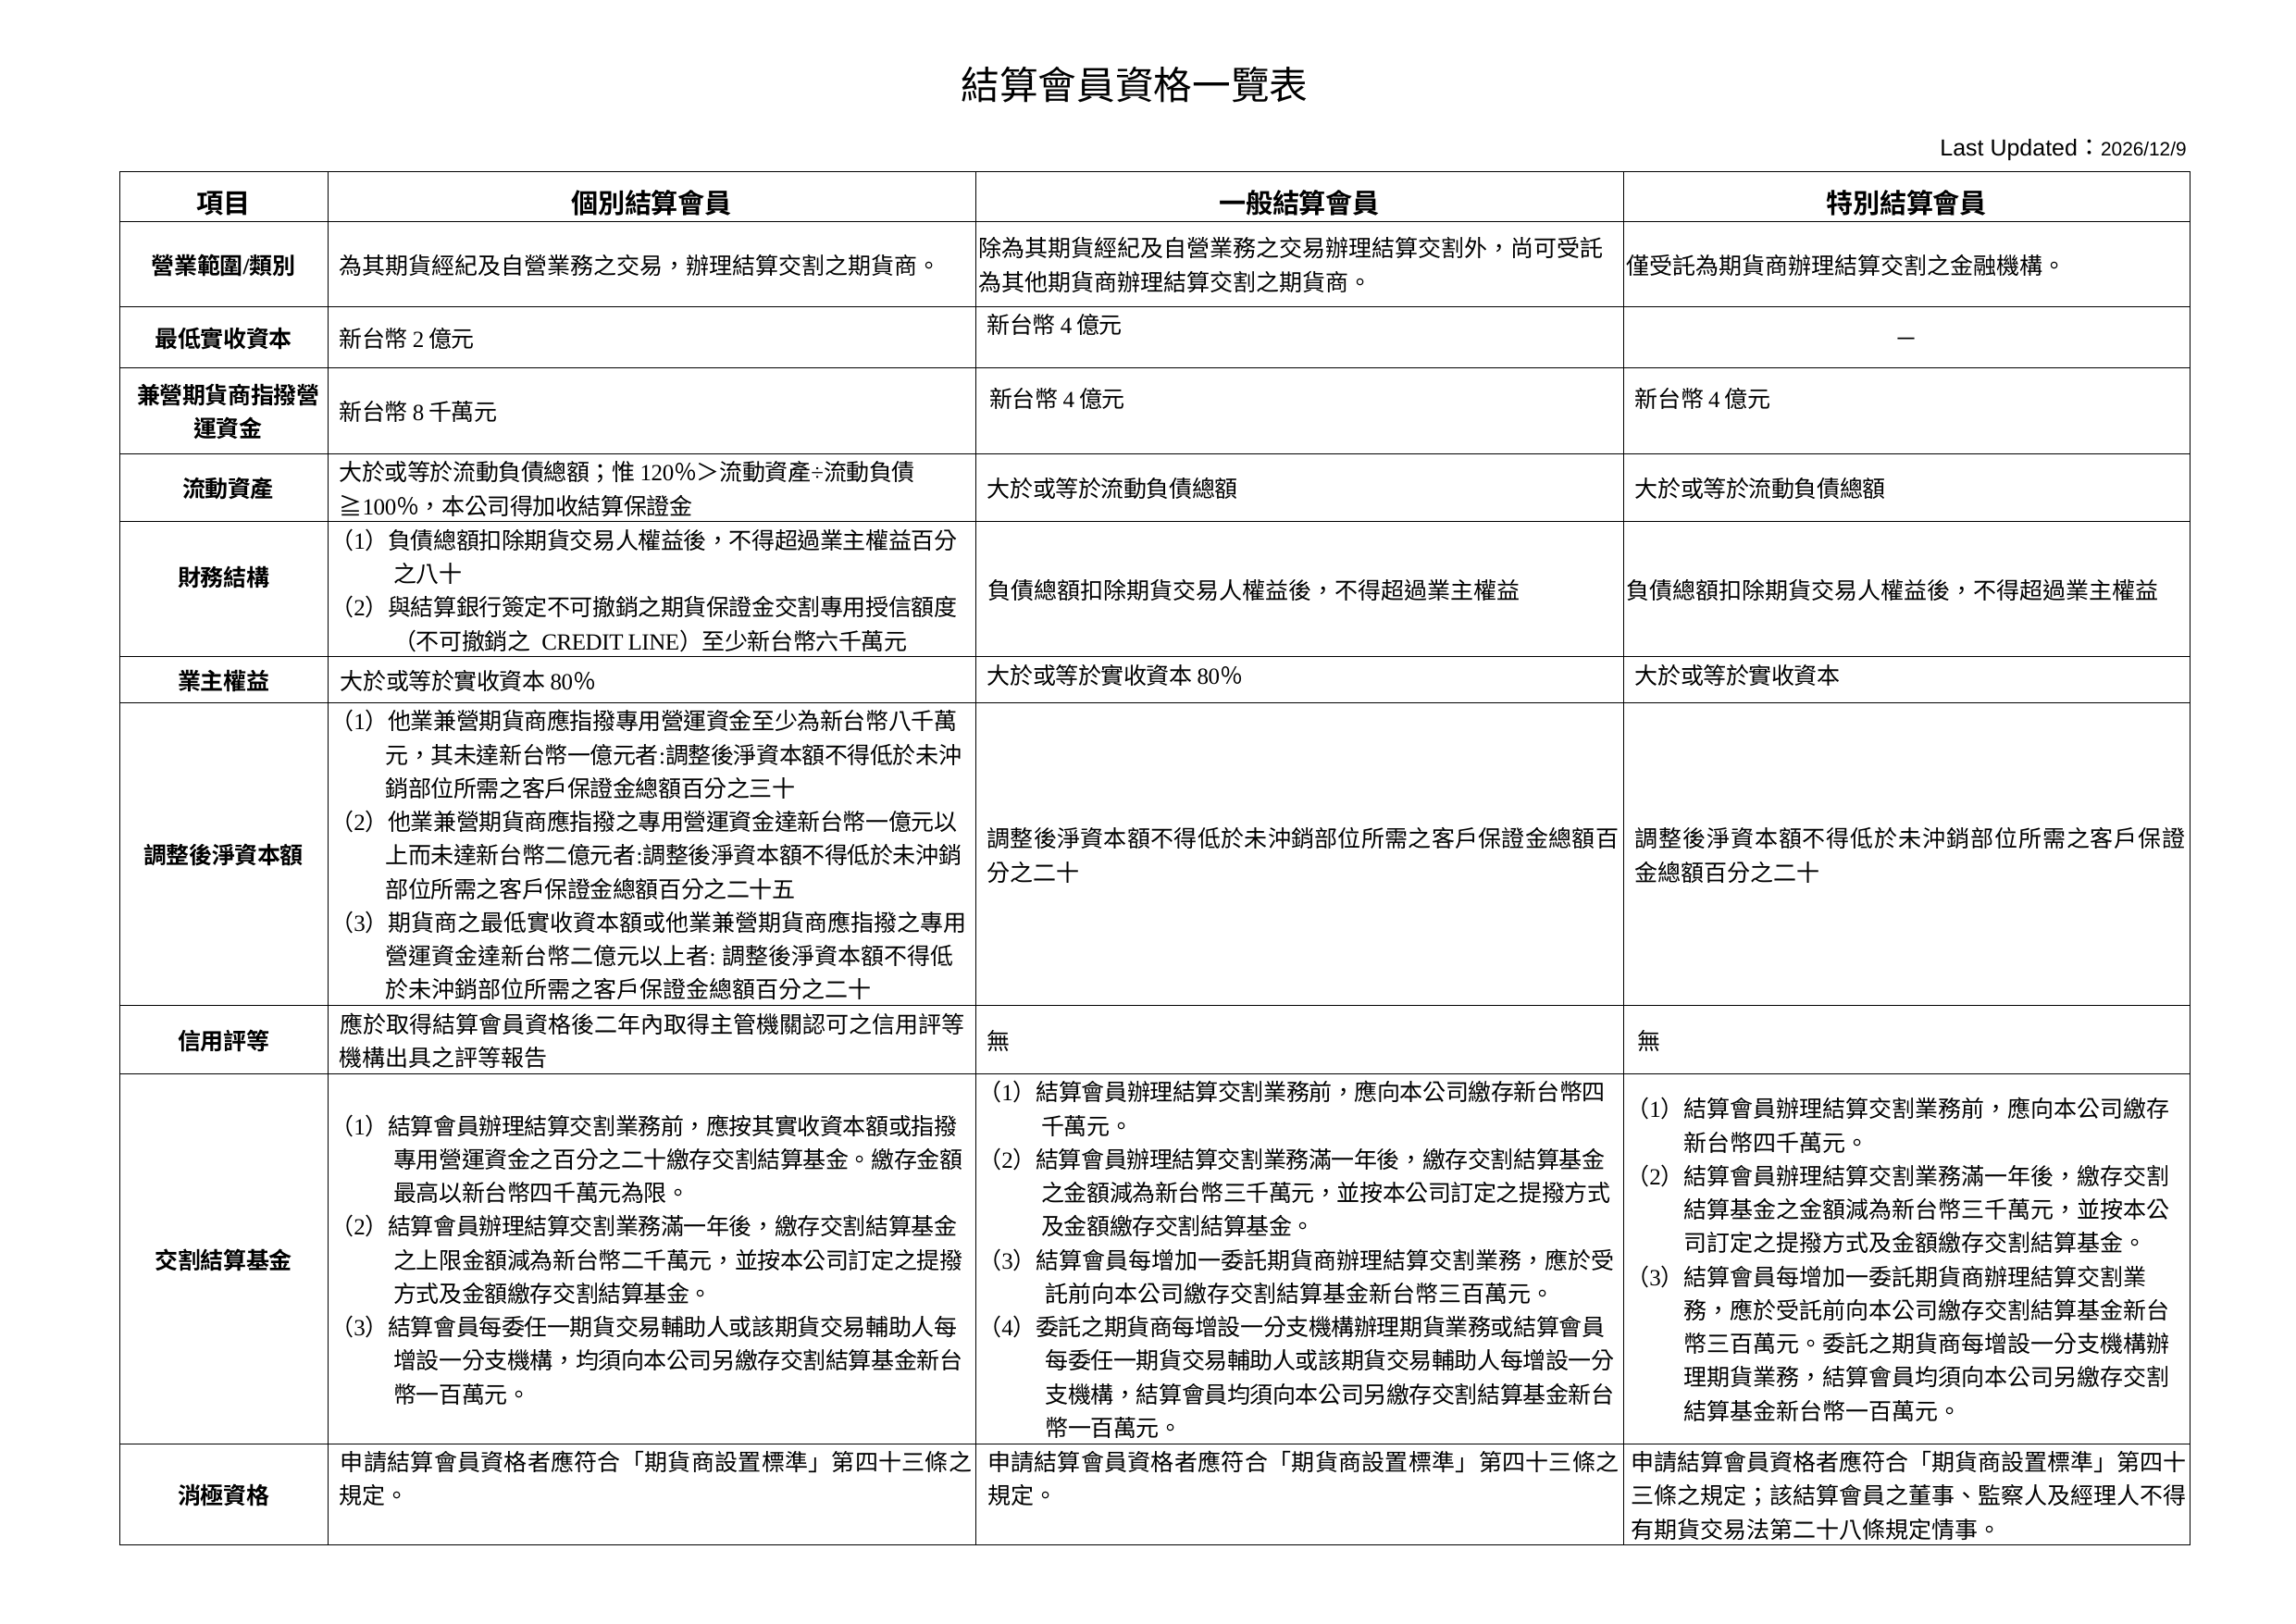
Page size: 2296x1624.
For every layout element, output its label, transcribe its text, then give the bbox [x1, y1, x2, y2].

table_cell 申請結算會員資格者應符合「期貨商設置標準」第四十三條之規定。 [329, 1444, 975, 1544]
table_cell 無 [1624, 1006, 2190, 1073]
table_cell 新台幣4億元 [1624, 368, 2190, 453]
table_cell 新台幣4億元 [976, 368, 1623, 453]
table_cell 應於取得結算會員資格後二年內取得主管機關認可之信用評等機構出具之評等報告 [329, 1006, 975, 1073]
table_cell 流動資產 [120, 454, 328, 521]
table_header 特別結算會員 [1624, 172, 2190, 220]
table_cell （1）他業兼營期貨商應指撥專用營運資金至少為新台幣八千萬元，其未達新台幣一億元者:調整後淨資本額不得低於未沖銷部位所需之客戶保證金總額百分之三十 （2）他業兼營期貨商應指撥之專用營運資金達新台幣一億元以上而未達新台幣二億元者:調整後淨資本額不得低於未沖銷部位所需之客戶保證金總額百分之二十五 （3）期貨商之最低實收資本額或他業兼營期貨商應指撥之專用營運資金達新台幣二億元以上者: 調整後淨資本額不得低於未沖銷部位所需之客戶保證金總額百分之二十 [329, 703, 975, 1005]
table_cell 調整後淨資本額 [120, 703, 328, 1005]
table_cell 消極資格 [120, 1444, 328, 1544]
table_cell （1）結算會員辦理結算交割業務前，應按其實收資本額或指撥專用營運資金之百分之二十繳存交割結算基金。繳存金額最高以新台幣四千萬元為限。 （2）結算會員辦理結算交割業務滿一年後，繳存交割結算基金之上限金額減為新台幣二千萬元，並按本公司訂定之提撥方式及金額繳存交割結算基金。 （3）結算會員每委任一期貨交易輔助人或該期貨交易輔助人每增設一分支機構，均須向本公司另繳存交割結算基金新台幣一百萬元。 [329, 1074, 975, 1443]
table_cell 申請結算會員資格者應符合「期貨商設置標準」第四十三條之規定。 [976, 1444, 1623, 1544]
table_header 一般結算會員 [976, 172, 1623, 220]
table_cell 負債總額扣除期貨交易人權益後，不得超過業主權益 [976, 522, 1623, 656]
table_cell 除為其期貨經紀及自營業務之交易辦理結算交割外，尚可受託為其他期貨商辦理結算交割之期貨商。 [976, 222, 1623, 306]
table_cell 信用評等 [120, 1006, 328, 1073]
table_cell 新台幣4億元 [976, 307, 1623, 367]
table_cell 大於或等於實收資本80％ [329, 657, 975, 702]
table_cell （1）負債總額扣除期貨交易人權益後，不得超過業主權益百分之八十 （2）與結算銀行簽定不可撤銷之期貨保證金交割專用授信額度（不可撤銷之 CREDIT LINE）至少新台幣六千萬元 [329, 522, 975, 656]
table_cell （1）結算會員辦理結算交割業務前，應向本公司繳存新台幣四千萬元。 （2）結算會員辦理結算交割業務滿一年後，繳存交割結算基金之金額減為新台幣三千萬元，並按本公司訂定之提撥方式及金額繳存交割結算基金。 （3）結算會員每增加一委託期貨商辦理結算交割業務，應於受託前向本公司繳存交割結算基金新台幣三百萬元。 （4）委託之期貨商每增設一分支機構辦理期貨業務或結算會員每委任一期貨交易輔助人或該期貨交易輔助人每增設一分支機構，結算會員均須向本公司另繳存交割結算基金新台幣一百萬元。 [976, 1074, 1623, 1443]
table_cell 大於或等於流動負債總額；惟120％＞流動資產÷流動負債≧100％，本公司得加收結算保證金 [329, 454, 975, 521]
table_cell 大於或等於流動負債總額 [1624, 454, 2190, 521]
table_cell 交割結算基金 [120, 1074, 328, 1443]
table_cell 為其期貨經紀及自營業務之交易，辦理結算交割之期貨商。 [329, 222, 975, 306]
table_cell （1）結算會員辦理結算交割業務前，應向本公司繳存新台幣四千萬元。 （2）結算會員辦理結算交割業務滿一年後，繳存交割結算基金之金額減為新台幣三千萬元，並按本公司訂定之提撥方式及金額繳存交割結算基金。 （3）結算會員每增加一委託期貨商辦理結算交割業務，應於受託前向本公司繳存交割結算基金新台幣三百萬元。委託之期貨商每增設一分支機構辦理期貨業務，結算會員均須向本公司另繳存交割結算基金新台幣一百萬元。 [1624, 1074, 2190, 1443]
table_cell 大於或等於實收資本 [1624, 657, 2190, 702]
table_cell 僅受託為期貨商辦理結算交割之金融機構。 [1624, 222, 2190, 306]
table_header 項目 [120, 172, 328, 220]
table_cell 負債總額扣除期貨交易人權益後，不得超過業主權益 [1624, 522, 2190, 656]
table_cell 營業範圍/類別 [120, 222, 328, 306]
table_cell 兼營期貨商指撥營運資金 [120, 368, 328, 453]
table_cell 調整後淨資本額不得低於未沖銷部位所需之客戶保證金總額百分之二十 [976, 703, 1623, 1005]
table_header 個別結算會員 [329, 172, 975, 220]
table_cell － [1624, 307, 2190, 367]
table_cell 大於或等於實收資本80％ [976, 657, 1623, 702]
table_cell 無 [976, 1006, 1623, 1073]
table_cell 最低實收資本 [120, 307, 328, 367]
table_cell 財務結構 [120, 522, 328, 656]
table_cell 申請結算會員資格者應符合「期貨商設置標準」第四十三條之規定；該結算會員之董事、監察人及經理人不得有期貨交易法第二十八條規定情事。 [1624, 1444, 2190, 1544]
table_cell 新台幣2億元 [329, 307, 975, 367]
table_cell 新台幣8千萬元 [329, 368, 975, 453]
table_cell 業主權益 [120, 657, 328, 702]
table_cell 大於或等於流動負債總額 [976, 454, 1623, 521]
table_cell 調整後淨資本額不得低於未沖銷部位所需之客戶保證金總額百分之二十 [1624, 703, 2190, 1005]
